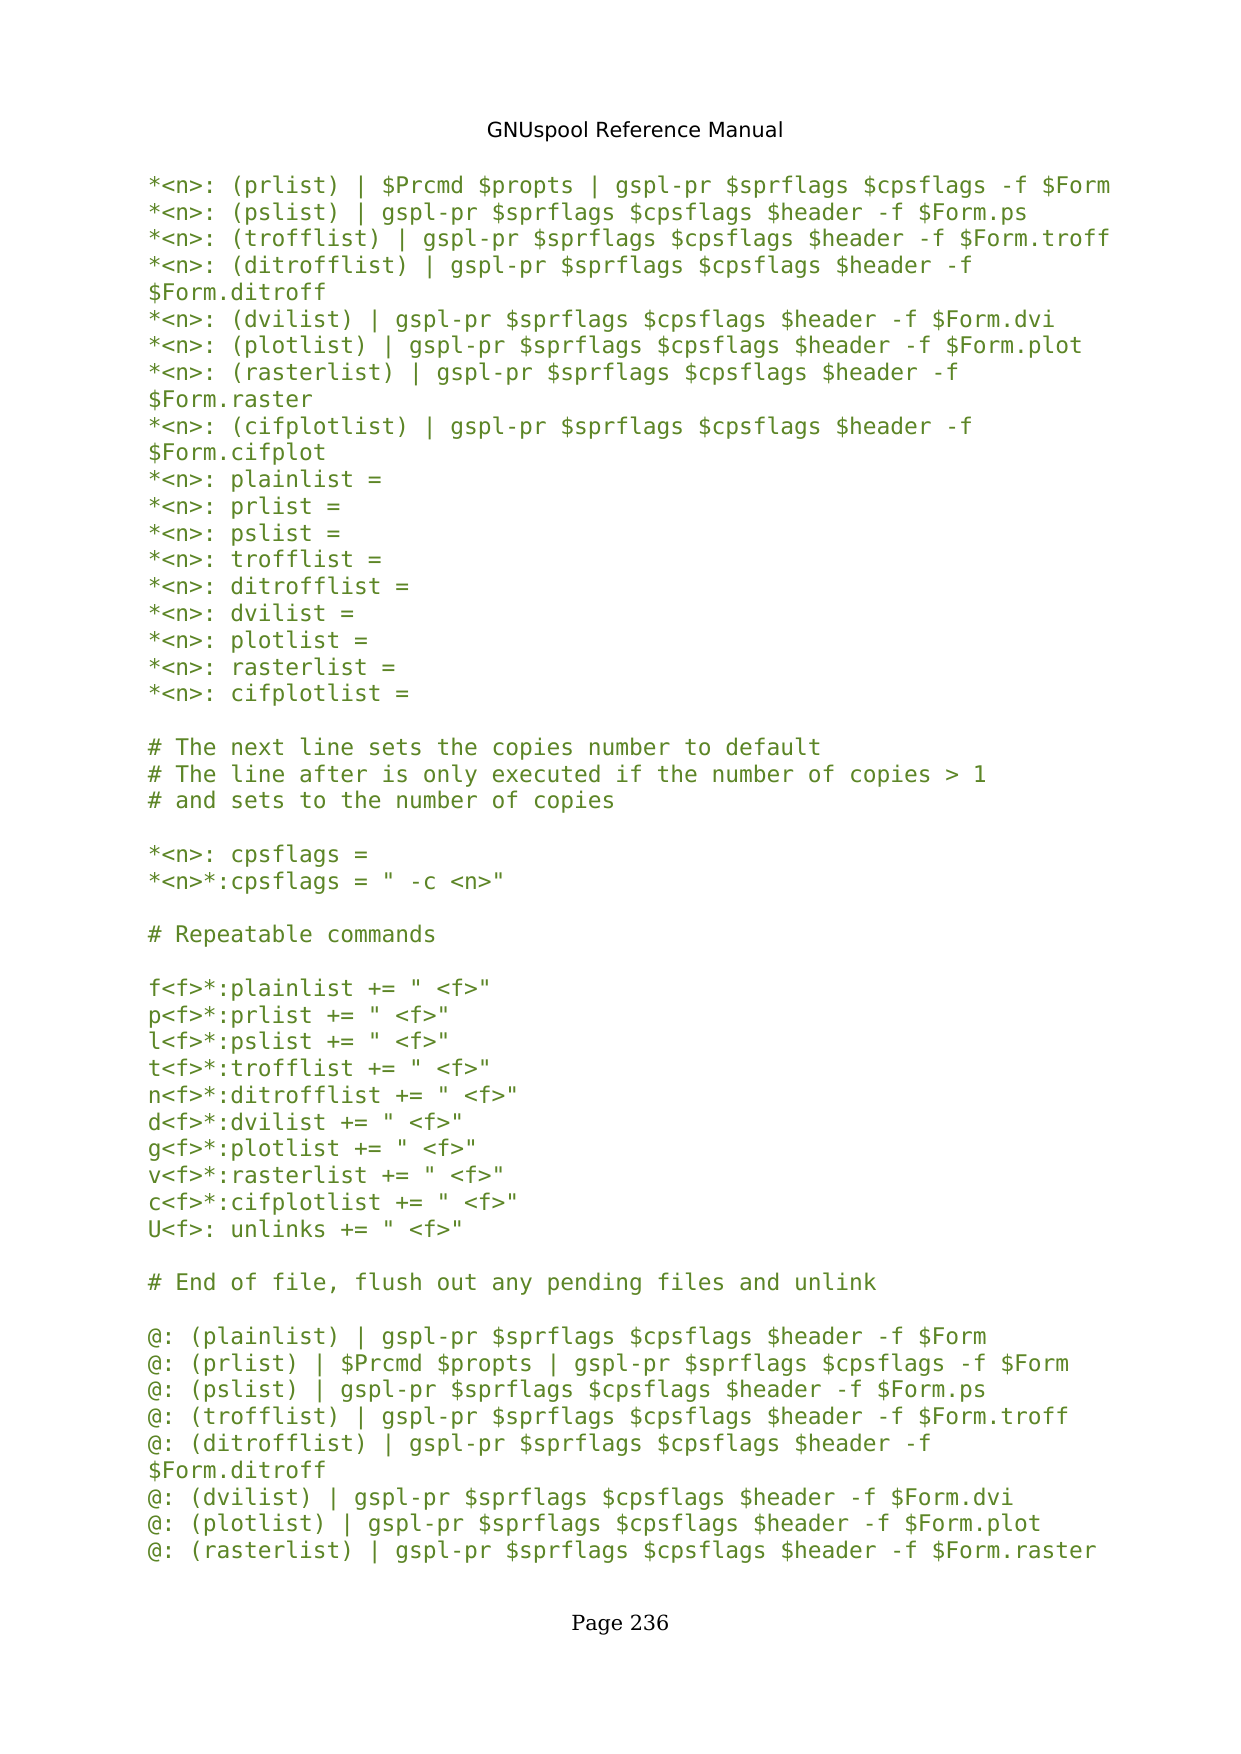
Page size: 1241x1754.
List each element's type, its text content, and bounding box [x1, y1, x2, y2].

text *<n>: (prlist) | $Prcmd $propts | gspl-pr $sprflags $cpsflags -f $Form *<n>: (pslist) | gspl-pr $sprflags $cpsflags $header -f $Form.ps *<n>: (trofflist) | gspl-pr $sprflags $cpsflags $header -f $Form.troff *<n>: (ditrofflist) | gspl-pr $sprflags $cpsflags $header -f $Form.ditroff *<n>: (dvilist) | gspl-pr $sprflags $cpsflags $header -f $Form.dvi *<n>: (plotlist) | gspl-pr $sprflags $cpsflags $header -f $Form.plot *<n>: (rasterlist) | gspl-pr $sprflags $cpsflags $header -f $Form.raster *<n>: (cifplotlist) | gspl-pr $sprflags $cpsflags $header -f $Form.cifplot *<n>: plainlist = *<n>: prlist = *<n>: pslist = *<n>: trofflist = *<n>: ditrofflist = *<n>: dvilist = *<n>: plotlist = *<n>: rasterlist = *<n>: cifplotlist = # The next line sets the copies number to default # The line after is only executed if the number of copies > 1 # and sets to the number of copies *<n>: cpsflags = *<n>*:cpsflags = " -c <n>" # Repeatable commands f<f>*:plainlist += " <f>" p<f>*:prlist += " <f>" l<f>*:pslist += " <f>" t<f>*:trofflist += " <f>" n<f>*:ditrofflist += " <f>" d<f>*:dvilist += " <f>" g<f>*:plotlist += " <f>" v<f>*:rasterlist += " <f>" c<f>*:cifplotlist += " <f>" U<f>: unlinks += " <f>" # End of file, flush out any pending files and unlink @: (plainlist) | gspl-pr $sprflags $cpsflags $header -f $Form @: (prlist) | $Prcmd $propts | gspl-pr $sprflags $cpsflags -f $Form @: (pslist) | gspl-pr $sprflags $cpsflags $header -f $Form.ps @: (trofflist) | gspl-pr $sprflags $cpsflags $header -f $Form.troff @: (ditrofflist) | gspl-pr $sprflags $cpsflags $header -f $Form.ditroff @: (dvilist) | gspl-pr $sprflags $cpsflags $header -f $Form.dvi @: (plotlist) | gspl-pr $sprflags $cpsflags $header -f $Form.plot @: (rasterlist) | gspl-pr $sprflags $cpsflags $header -f $Form.raster [148, 172, 1122, 1564]
